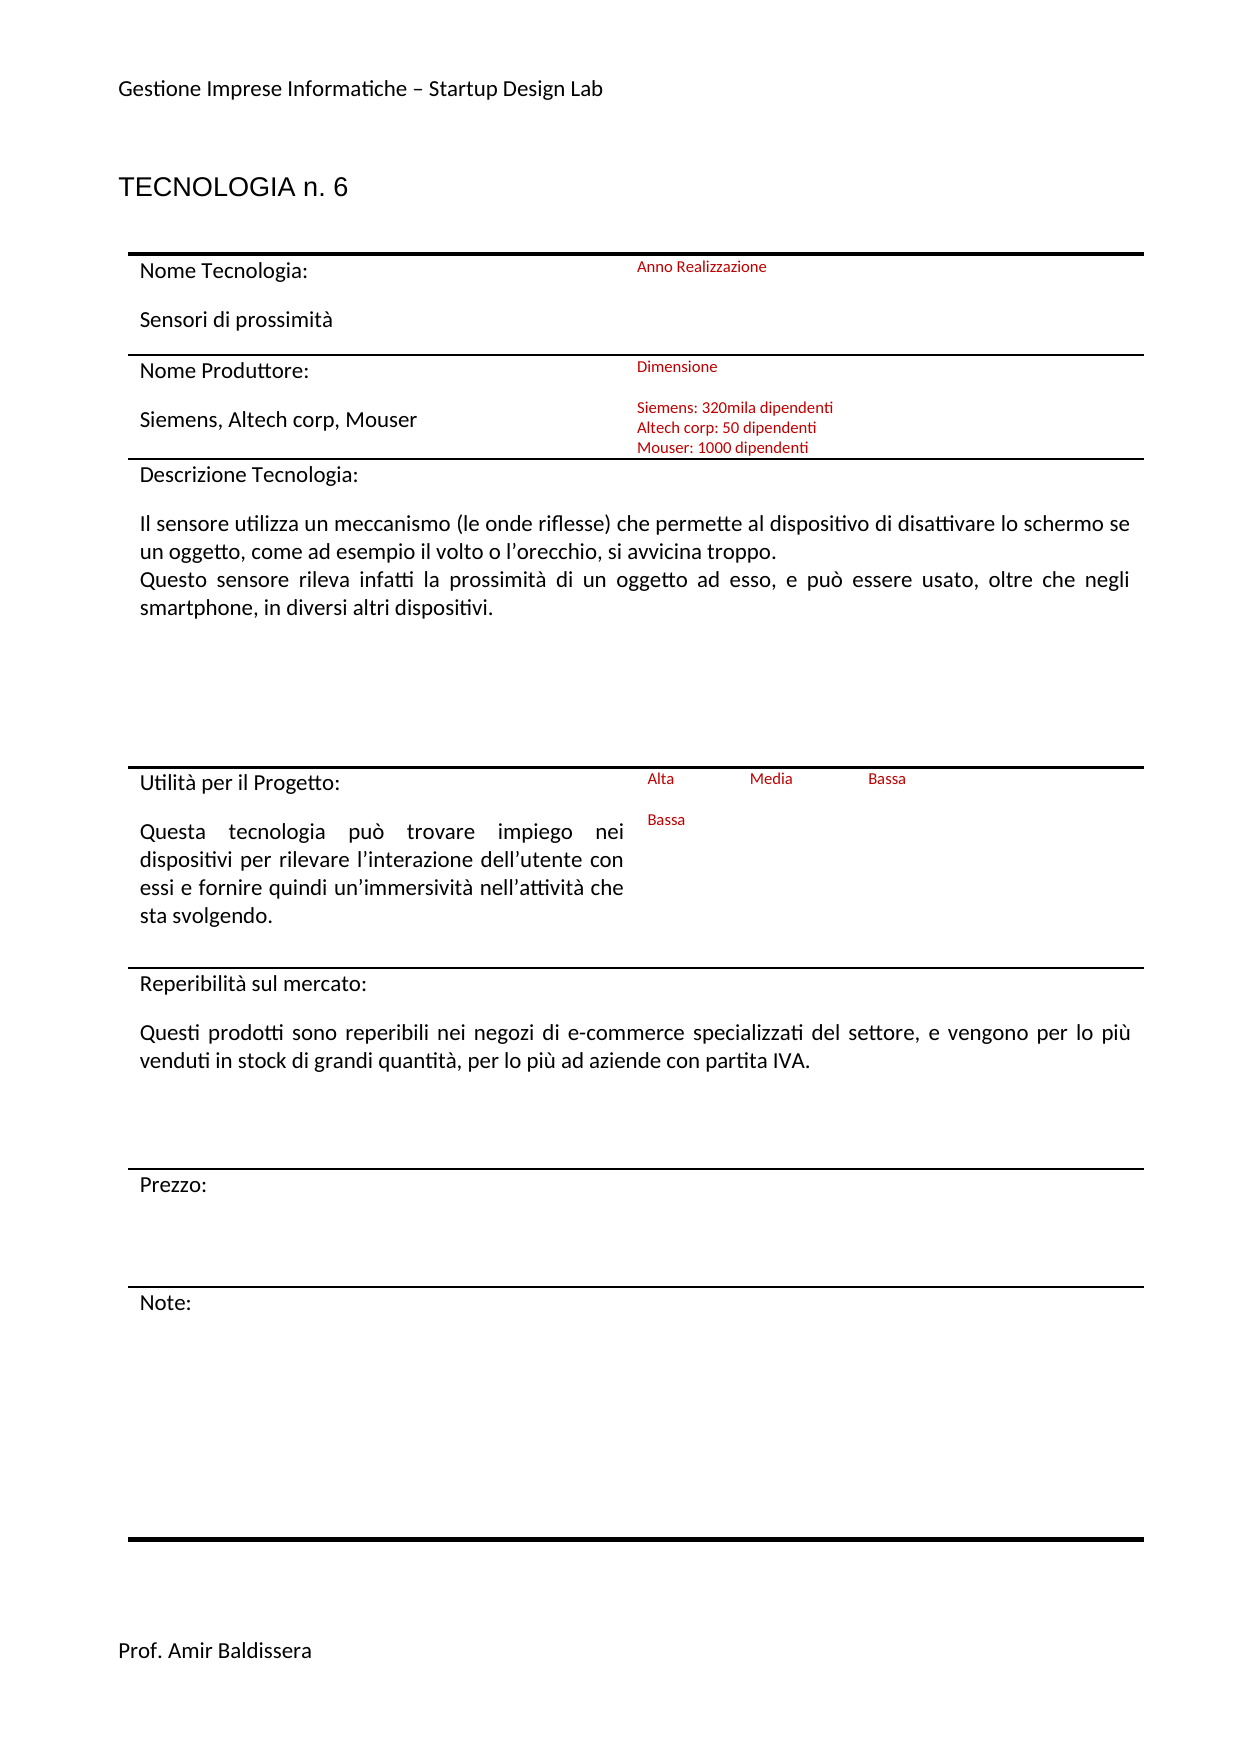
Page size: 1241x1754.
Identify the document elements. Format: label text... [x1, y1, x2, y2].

table_cell Reperibilità sul mercato: Questi prodotti sono reperibili nei negozi di e-commerce specializzati del settore, e vengono per lo più venduti in stock di grandi quantità, per lo più ad aziende con partita IVA. [128, 969, 1144, 1168]
subtitle TECNOLOGIA n. 6 [118, 171, 1122, 203]
table_cell Utilità per il Progetto: Questa tecnologia può trovare impiego nei dispositivi per rilevare l’interazione dell’utente con essi e fornire quindi un’immersività nell’attività che sta svolgendo. [128, 769, 636, 967]
table_header Nome Tecnologia: Sensori di prossimità [128, 256, 626, 354]
table_header Anno Realizzazione [626, 256, 1144, 354]
table_cell Descrizione Tecnologia: Il sensore utilizza un meccanismo (le onde riflesse) che permette al dispositivo di disattivare lo schermo se un oggetto, come ad esempio il volto o l’orecchio, si avvicina troppo. Questo sensore rileva infatti la prossimità di un oggetto ad esso, e può essere usato, oltre che negli smartphone, in diversi altri dispositivi. [128, 460, 1144, 766]
table_cell Alta Media Bassa Bassa [636, 769, 1144, 967]
table_cell Note: [128, 1288, 1144, 1537]
table_cell Dimensione Siemens: 320mila dipendenti Altech corp: 50 dipendenti Mouser: 1000 dipendenti [626, 356, 1144, 458]
table_cell Nome Produttore: Siemens, Altech corp, Mouser [128, 356, 626, 458]
table_cell Prezzo: [128, 1170, 1144, 1286]
